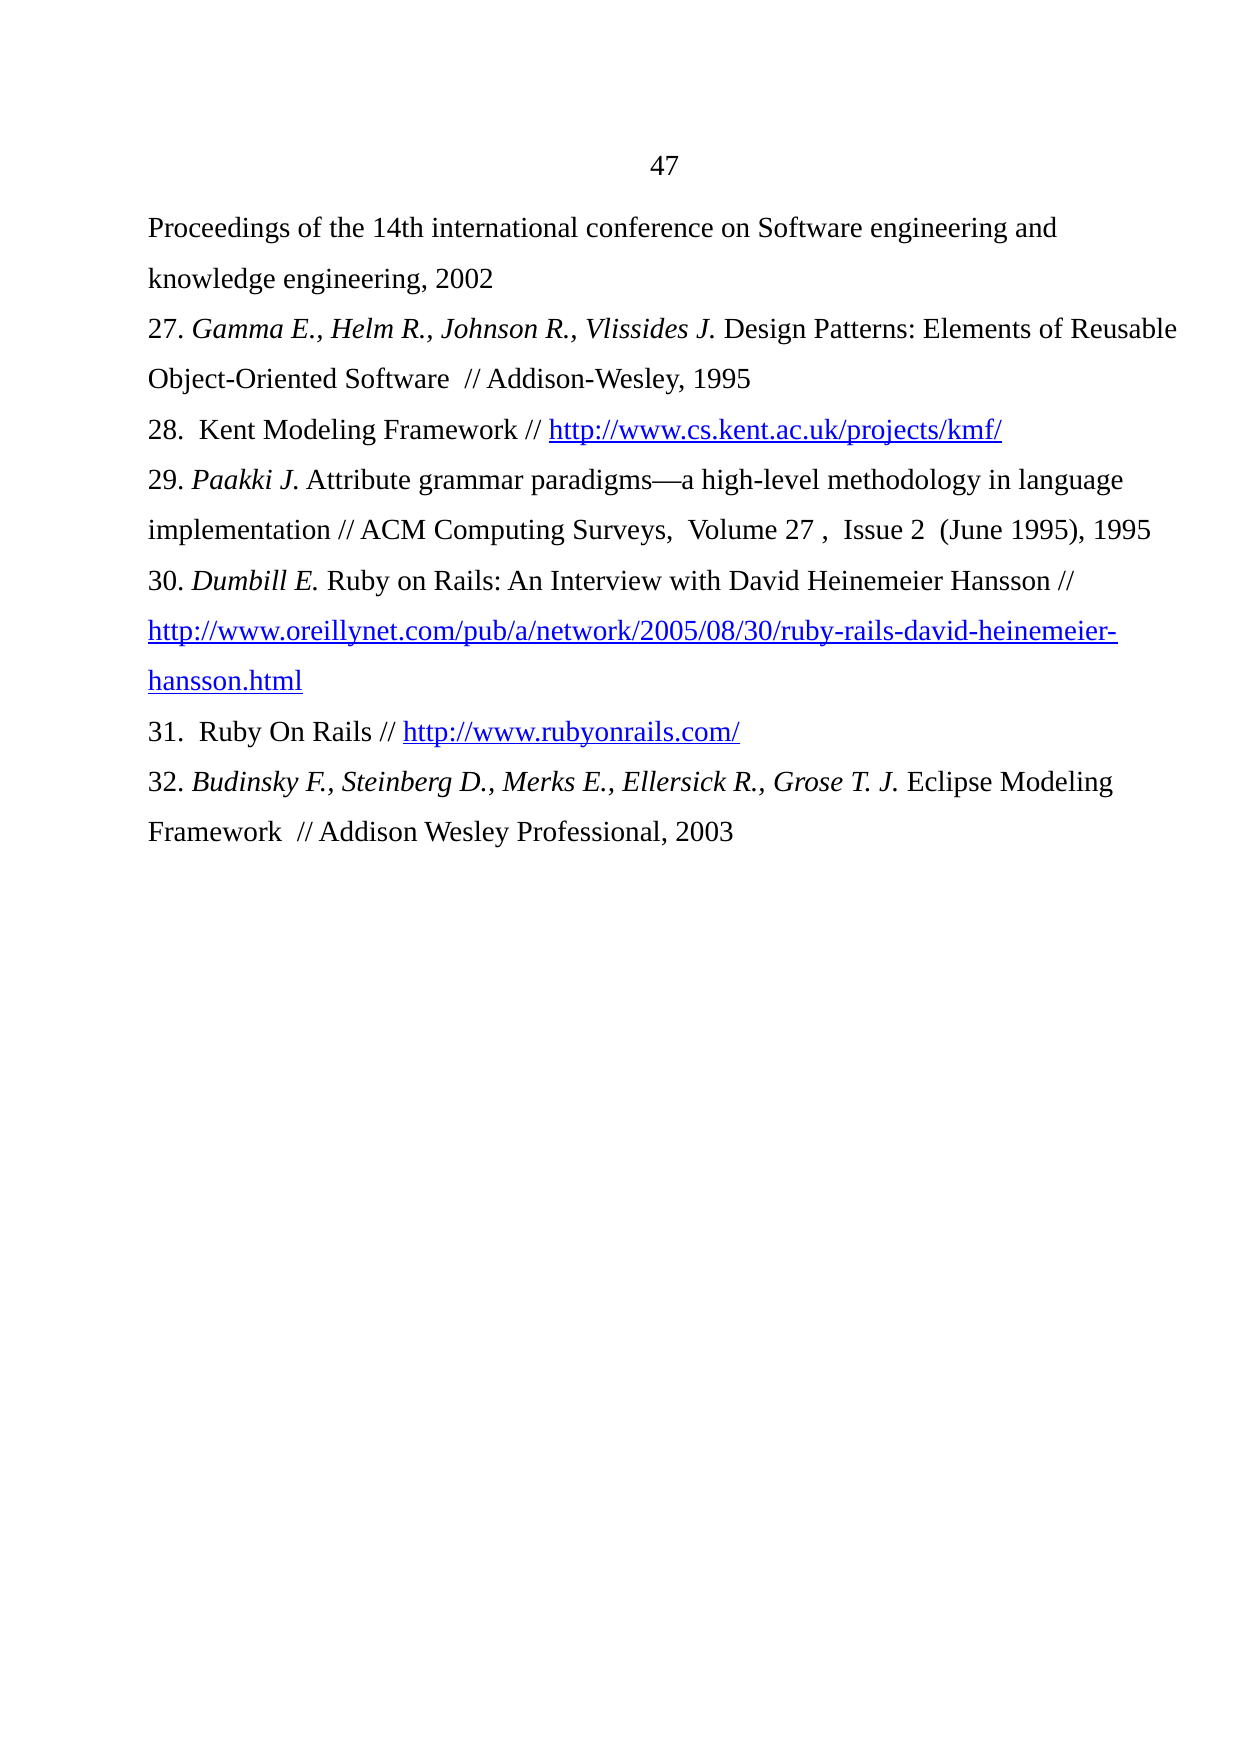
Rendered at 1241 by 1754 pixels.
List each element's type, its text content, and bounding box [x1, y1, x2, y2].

text Proceedings of the 14th international conference on Software engineering and knowledge engineering, 2002 [148, 211, 1181, 294]
text 30. Dumbill E. Ruby on Rails: An Interview with David Heinemeier Hansson // http://www.oreillynet.com/pub/a/network/2005/08/30/ruby-rails-david-heinemeier-hansson.html [148, 563, 1181, 697]
text 29. Paakki J. Attribute grammar paradigms—a high-level methodology in language implementation // ACM Computing Surveys, Volume 27 , Issue 2 (June 1995), 1995 [148, 462, 1181, 546]
text 32. Budinsky F., Steinberg D., Merks E., Ellersick R., Grose T. J. Eclipse Modeling Framework // Addison Wesley Professional, 2003 [148, 764, 1181, 848]
text 31. Ruby On Rails // http://www.rubyonrails.com/ [148, 714, 1181, 747]
text 27. Gamma E., Helm R., Johnson R., Vlissides J. Design Patterns: Elements of Reusable Object-Oriented Software // Addison-Wesley, 1995 [148, 311, 1181, 395]
text 28. Kent Modeling Framework // http://www.cs.kent.ac.uk/projects/kmf/ [148, 412, 1181, 445]
